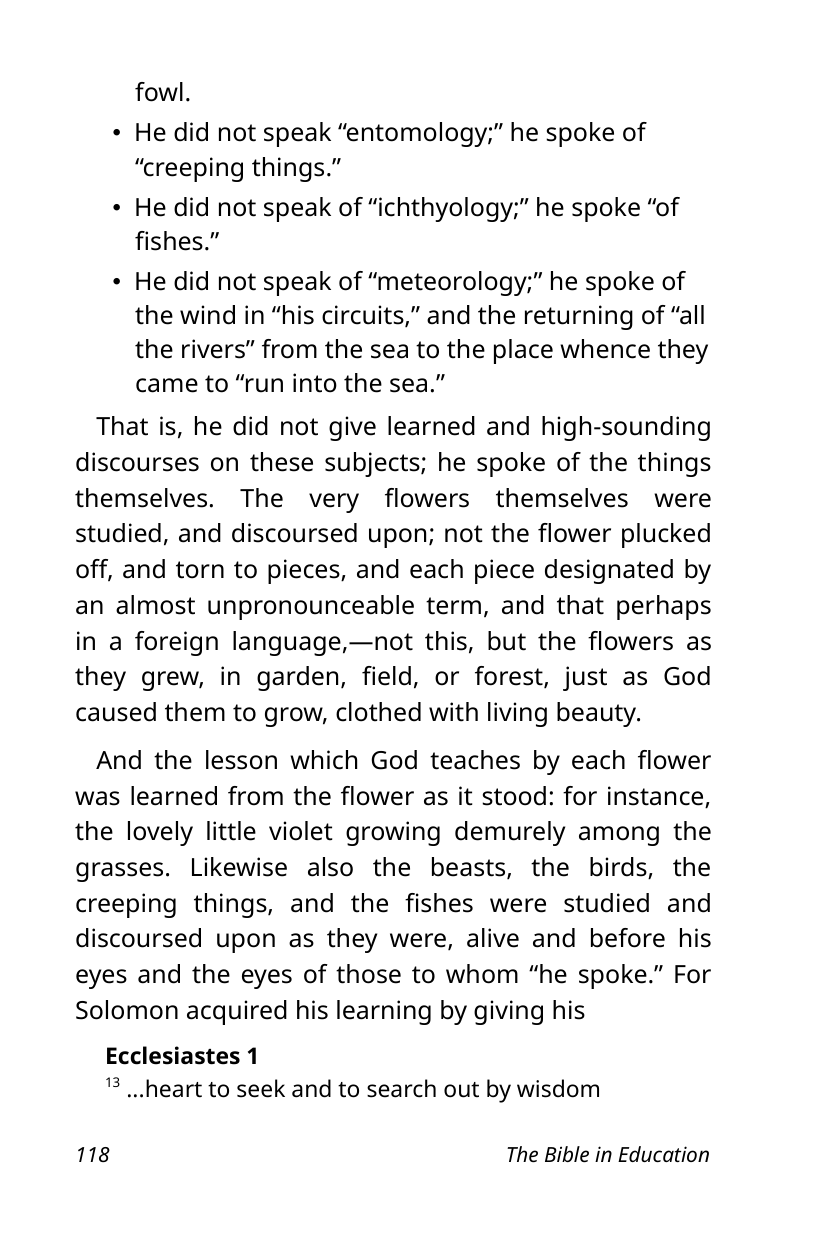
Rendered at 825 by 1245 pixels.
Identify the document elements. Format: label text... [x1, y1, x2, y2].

text That is, he did not give learned and high-sounding discourses on these subjects; he spoke of the things themselves. The very flowers themselves were studied, and discoursed upon; not the flower plucked off, and torn to pieces, and each piece designated by an almost unpronounceable term, and that perhaps in a foreign language,—not this, but the flowers as they grew, in garden, field, or forest, just as God caused them to grow, clothed with living beauty. [75, 409, 712, 729]
text And the lesson which God teaches by each flower was learned from the flower as it stood: for instance, the lovely little violet growing demurely among the grasses. Likewise also the beasts, the birds, the creeping things, and the fishes were studied and discoursed upon as they were, alive and before his eyes and the eyes of those to whom “he spoke.” For Solomon acquired his learning by giving his [75, 742, 712, 1027]
list He did not speak of “ichthyology;” he spoke “of fishes.” [112, 189, 712, 257]
list He did not speak “entomology;” he spoke of “creeping things.” [112, 115, 712, 183]
list fowl. [112, 75, 712, 109]
text Ecclesiastes 1 [105, 1040, 712, 1072]
list He did not speak of “meteorology;” he spoke of the wind in “his circuits,” and the returning of “all the rivers” from the sea to the place whence they came to “run into the sea.” [112, 263, 712, 400]
text 13 ...heart to seek and to search out by wisdom [105, 1073, 682, 1104]
